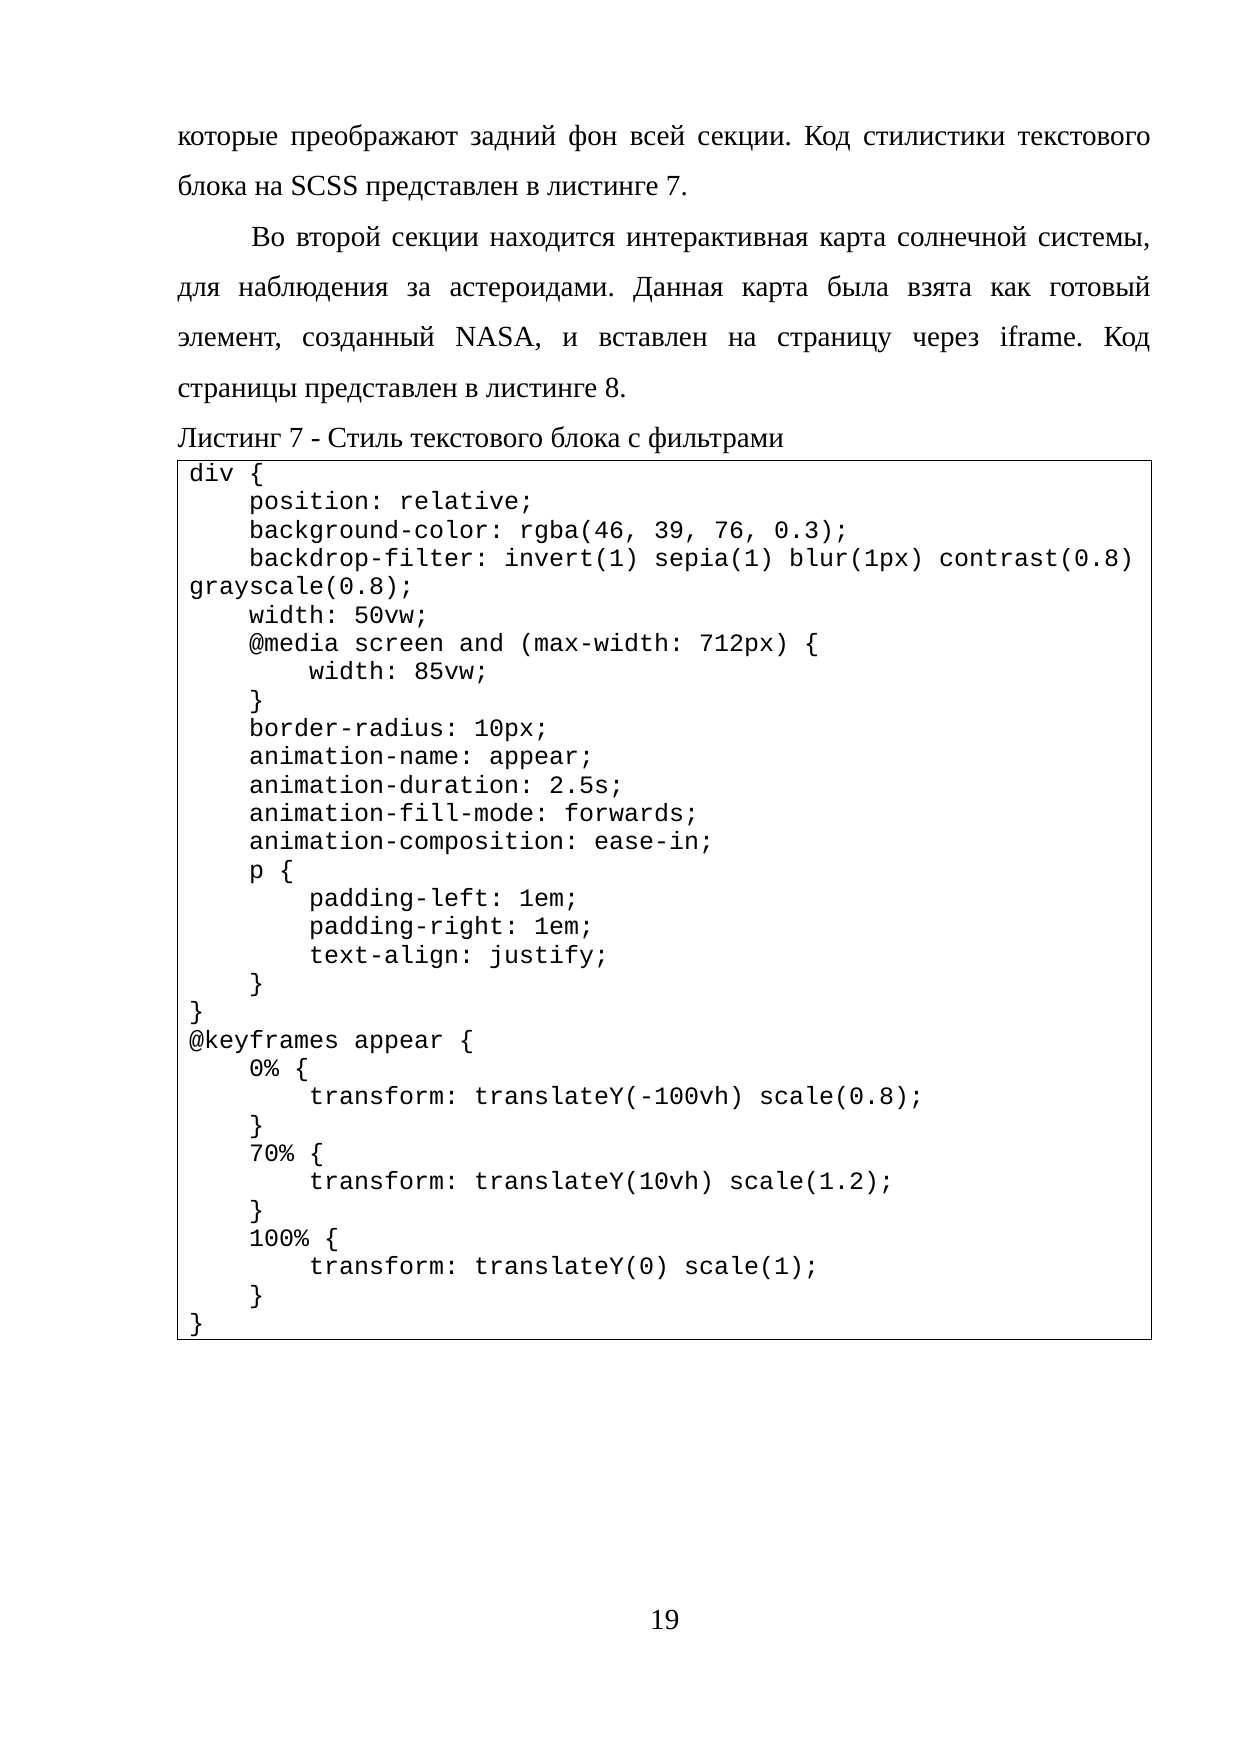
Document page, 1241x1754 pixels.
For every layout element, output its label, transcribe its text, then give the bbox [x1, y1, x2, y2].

table_header div { position: relative; background-color: rgba(46, 39, 76, 0.3); backdrop-filter: invert(1) sepia(1) blur(1px) contrast(0.8) grayscale(0.8); width: 50vw; @media screen and (max-width: 712px) { width: 85vw; } border-radius: 10px; animation-name: appear; animation-duration: 2.5s; animation-fill-mode: forwards; animation-composition: ease-in; p { padding-left: 1em; padding-right: 1em; text-align: justify; } } @keyframes appear { 0% { transform: translateY(-100vh) scale(0.8); } 70% { transform: translateY(10vh) scale(1.2); } 100% { transform: translateY(0) scale(1); } } [178, 461, 1151, 1339]
text Листинг 7 - Стиль текстового блока с фильтрами [177, 420, 1152, 453]
text Во второй секции находится интерактивная карта солнечной системы, для наблюдения за астероидами. Данная карта была взята как готовый элемент, созданный NASA, и вставлен на страницу через iframe. Код страницы представлен в листинге 8. [177, 219, 1152, 403]
text которые преображают задний фон всей секции. Код стилистики текстового блока на SCSS представлен в листинге 7. [177, 118, 1152, 202]
